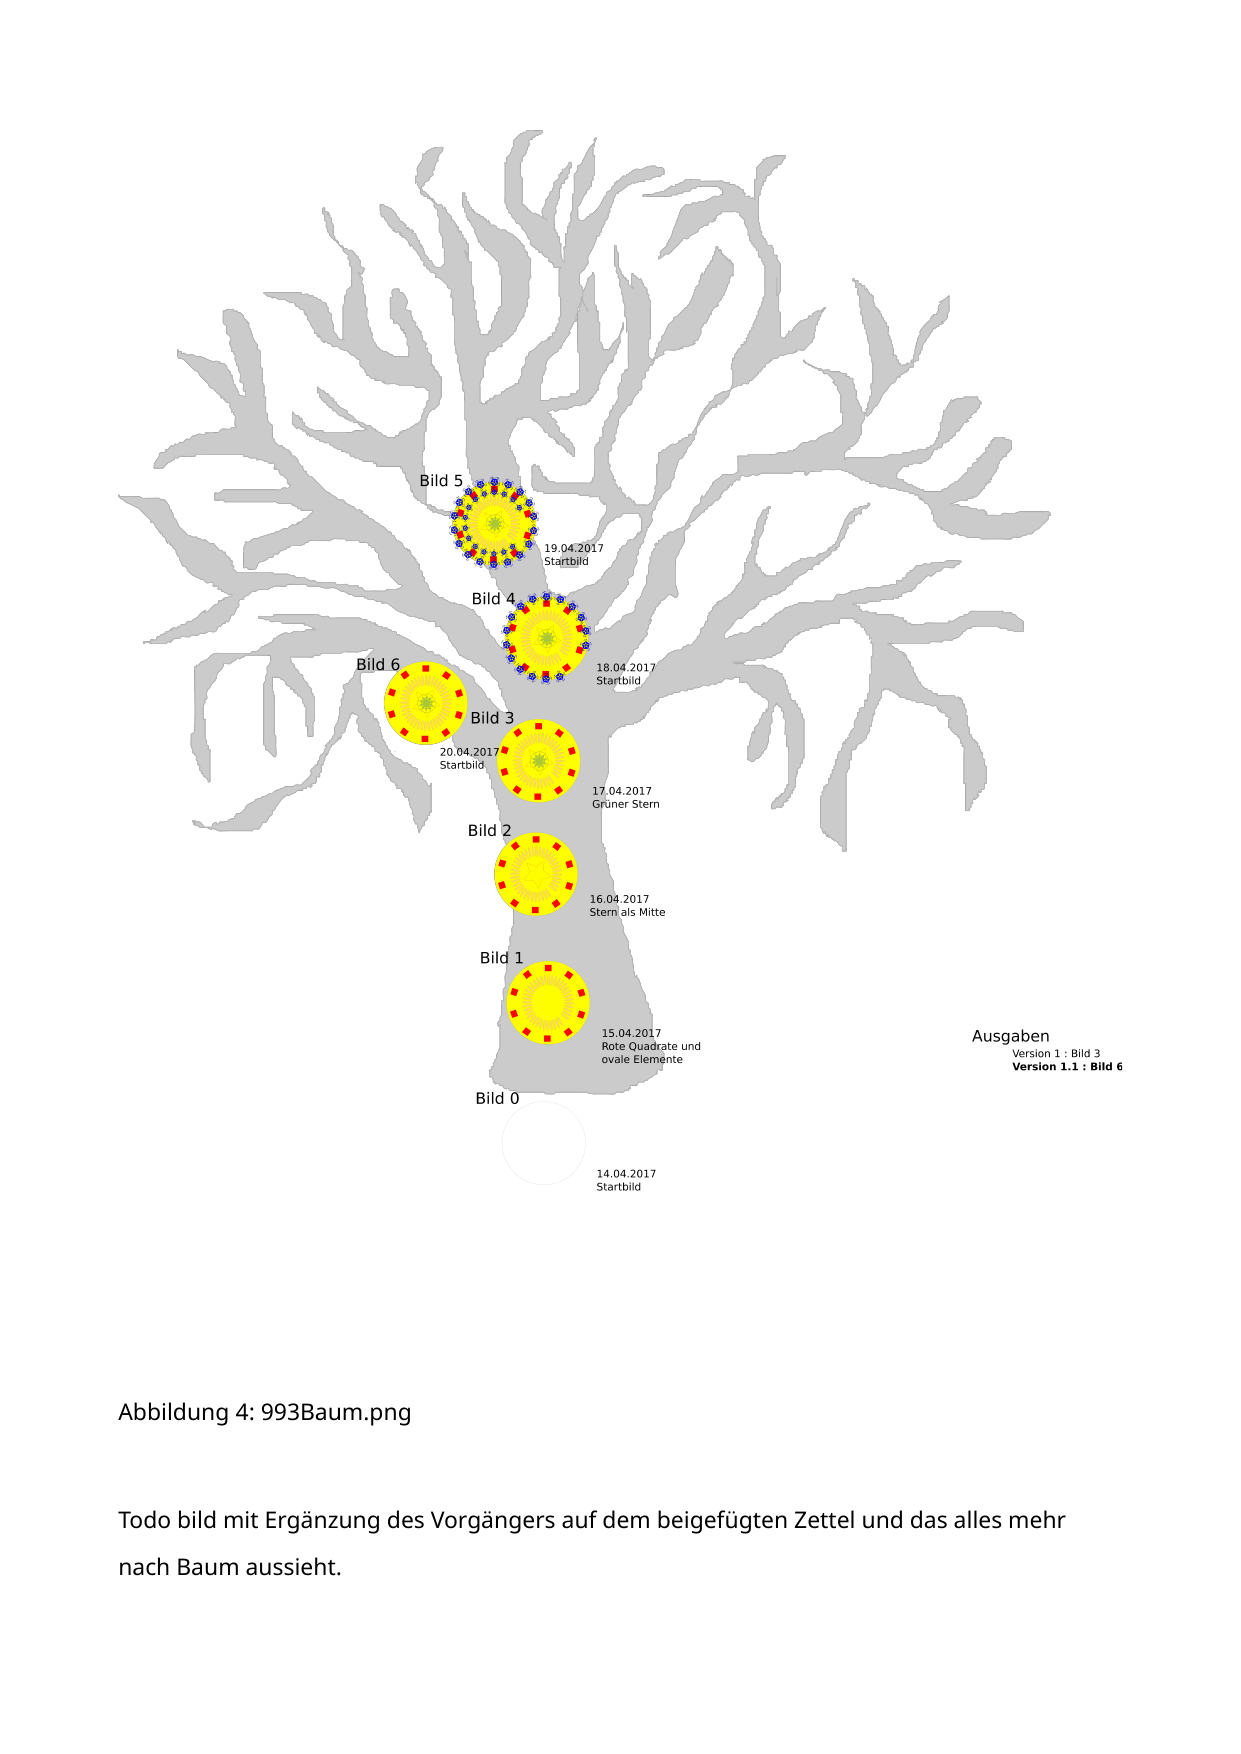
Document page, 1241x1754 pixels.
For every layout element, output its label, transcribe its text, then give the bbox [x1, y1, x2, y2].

text Abbildung 4: 993Baum.png [118, 1396, 1122, 1427]
picture [118, 130, 1123, 1396]
text Todo bild mit Ergänzung des Vorgängers auf dem beigefügten Zettel und das alles mehr nach Baum aussieht. [118, 1504, 1122, 1582]
